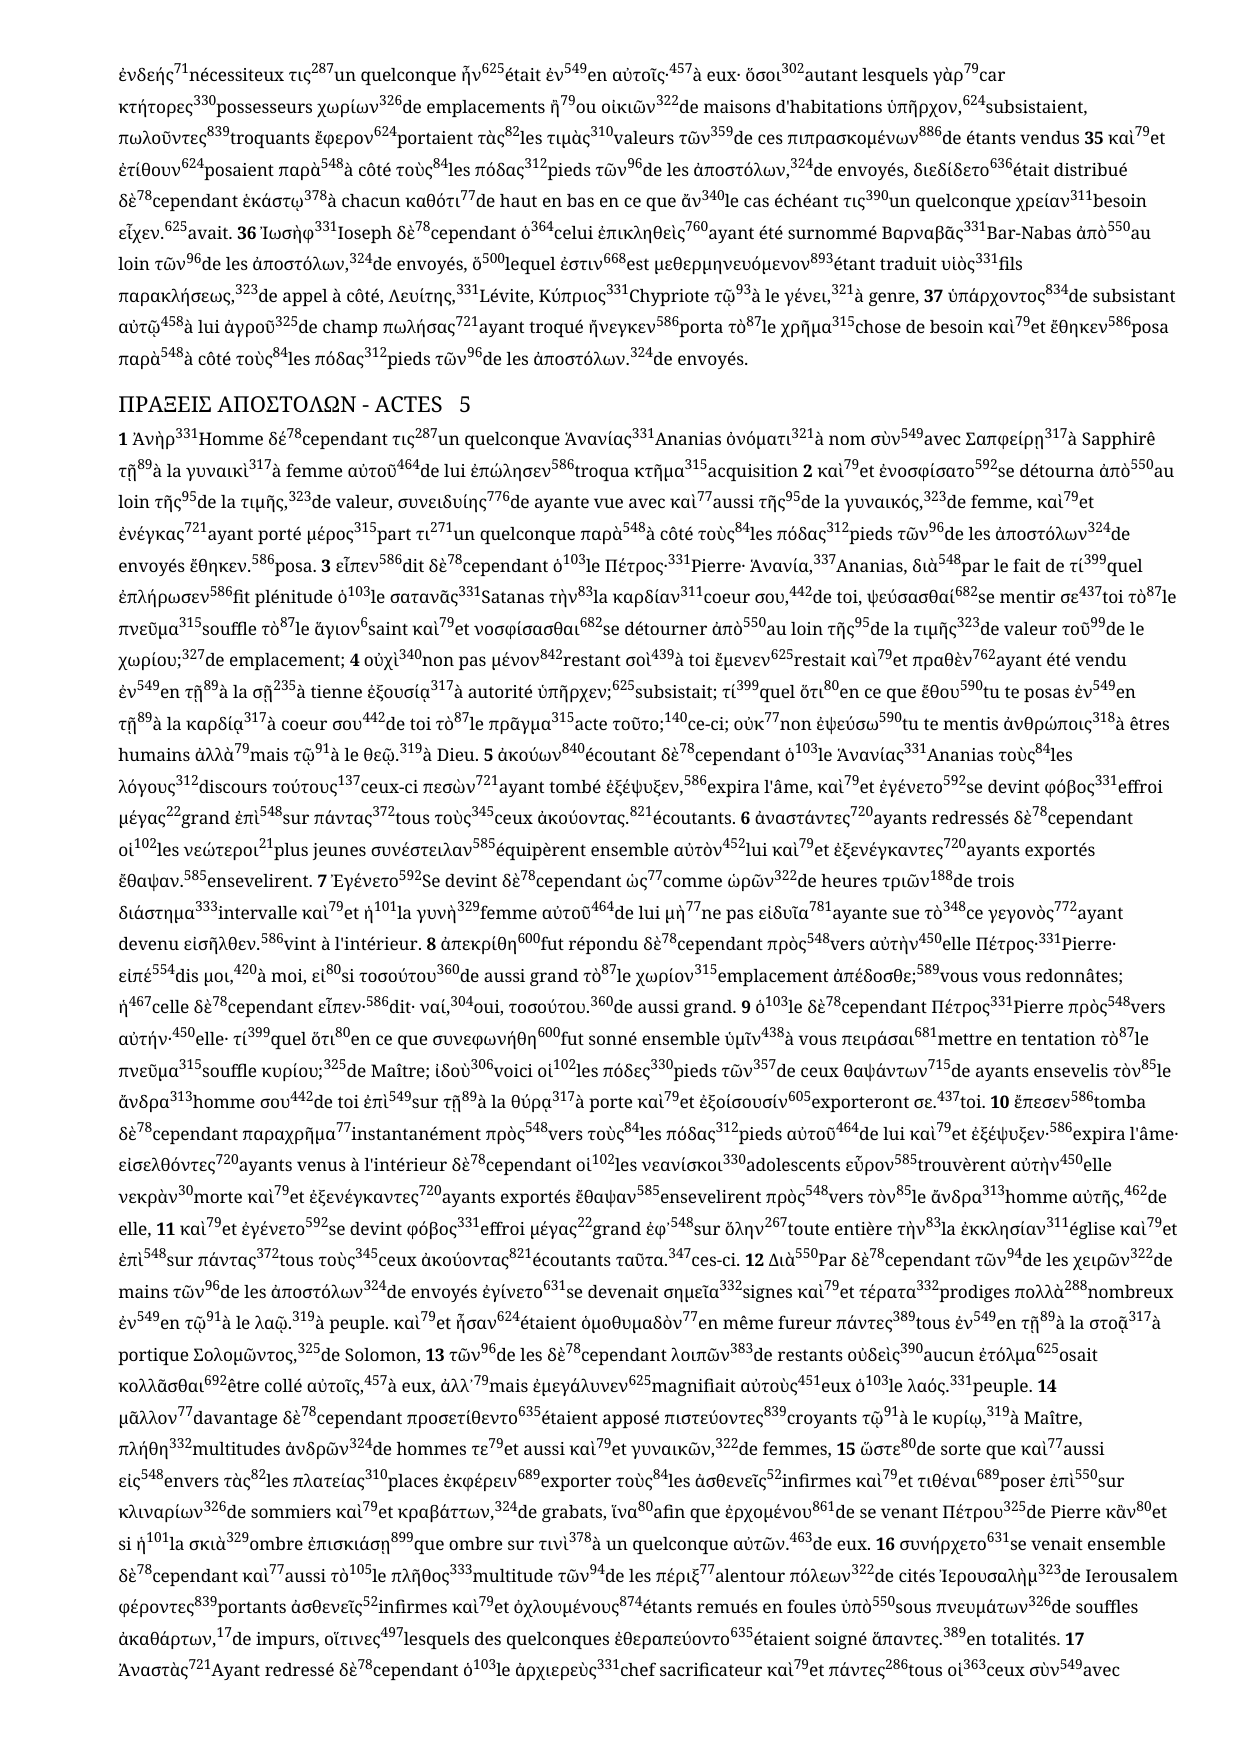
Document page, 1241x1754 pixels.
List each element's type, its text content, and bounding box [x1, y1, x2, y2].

text 1 Ἀνὴρ331Homme δέ78cependant τις287un quelconque Ἁνανίας331Ananias ὀνόματι321à nom σὺν549avec Σαπφείρῃ317à Sapphirê τῇ89à la γυναικὶ317à femme αὐτοῦ464de lui ἐπώλησεν586troqua κτῆμα315acquisition 2 καὶ79et ἐνοσφίσατο592se détourna ἀπὸ550au loin τῆς95de la τιμῆς,323de valeur, συνειδυίης776de ayante vue avec καὶ77aussi τῆς95de la γυναικός,323de femme, καὶ79et ἐνέγκας721ayant porté μέρος315part τι271un quelconque παρὰ548à côté τοὺς84les πόδας312pieds τῶν96de les ἀποστόλων324de envoyés ἔθηκεν.586posa. 3 εἶπεν586dit δὲ78cependant ὁ103le Πέτρος·331Pierre· Ἁνανία,337Ananias, διὰ548par le fait de τί399quel ἐπλήρωσεν586fit plénitude ὁ103le σατανᾶς331Satanas τὴν83la καρδίαν311coeur σου,442de toi, ψεύσασθαί682se mentir σε437toi τὸ87le πνεῦμα315souffle τὸ87le ἅγιον6saint καὶ79et νοσφίσασθαι682se détourner ἀπὸ550au loin τῆς95de la τιμῆς323de valeur τοῦ99de le χωρίου;327de emplacement; 4 οὐχὶ340non pas μένον842restant σοὶ439à toi ἔμενεν625restait καὶ79et πραθὲν762ayant été vendu ἐν549en τῇ89à la σῇ235à tienne ἐξουσίᾳ317à autorité ὑπῆρχεν;625subsistait; τί399quel ὅτι80en ce que ἔθου590tu te posas ἐν549en τῇ89à la καρδίᾳ317à coeur σου442de toi τὸ87le πρᾶγμα315acte τοῦτο;140ce-ci; οὐκ77non ἐψεύσω590tu te mentis ἀνθρώποις318à êtres humains ἀλλὰ79mais τῷ91à le θεῷ.319à Dieu. 5 ἀκούων840écoutant δὲ78cependant ὁ103le Ἁνανίας331Ananias τοὺς84les λόγους312discours τούτους137ceux-ci πεσὼν721ayant tombé ἐξέψυξεν,586expira l'âme, καὶ79et ἐγένετο592se devint φόβος331effroi μέγας22grand ἐπὶ548sur πάντας372tous τοὺς345ceux ἀκούοντας.821écoutants. 6 ἀναστάντες720ayants redressés δὲ78cependant οἱ102les νεώτεροι21plus jeunes συνέστειλαν585équipèrent ensemble αὐτὸν452lui καὶ79et ἐξενέγκαντες720ayants exportés ἔθαψαν.585ensevelirent. 7 Ἐγένετο592Se devint δὲ78cependant ὡς77comme ὡρῶν322de heures τριῶν188de trois διάστημα333intervalle καὶ79et ἡ101la γυνὴ329femme αὐτοῦ464de lui μὴ77ne pas εἰδυῖα781ayante sue τὸ348ce γεγονὸς772ayant devenu εἰσῆλθεν.586vint à l'intérieur. 8 ἀπεκρίθη600fut répondu δὲ78cependant πρὸς548vers αὐτὴν450elle Πέτρος·331Pierre· εἰπέ554dis μοι,420à moi, εἰ80si τοσούτου360de aussi grand τὸ87le χωρίον315emplacement ἀπέδοσθε;589vous vous redonnâtes; ἡ467celle δὲ78cependant εἶπεν·586dit· ναί,304oui, τοσούτου.360de aussi grand. 9 ὁ103le δὲ78cependant Πέτρος331Pierre πρὸς548vers αὐτήν·450elle· τί399quel ὅτι80en ce que συνεφωνήθη600fut sonné ensemble ὑμῖν438à vous πειράσαι681mettre en tentation τὸ87le πνεῦμα315souffle κυρίου;325de Maître; ἰδοὺ306voici οἱ102les πόδες330pieds τῶν357de ceux θαψάντων715de ayants ensevelis τὸν85le ἄνδρα313homme σου442de toi ἐπὶ549sur τῇ89à la θύρᾳ317à porte καὶ79et ἐξοίσουσίν605exporteront σε.437toi. 10 ἔπεσεν586tomba δὲ78cependant παραχρῆμα77instantanément πρὸς548vers τοὺς84les πόδας312pieds αὐτοῦ464de lui καὶ79et ἐξέψυξεν·586expira l'âme· εἰσελθόντες720ayants venus à l'intérieur δὲ78cependant οἱ102les νεανίσκοι330adolescents εὗρον585trouvèrent αὐτὴν450elle νεκρὰν30morte καὶ79et ἐξενέγκαντες720ayants exportés ἔθαψαν585ensevelirent πρὸς548vers τὸν85le ἄνδρα313homme αὐτῆς,462de elle, 11 καὶ79et ἐγένετο592se devint φόβος331effroi μέγας22grand ἐφ᾽548sur ὅλην267toute entière τὴν83la ἐκκλησίαν311église καὶ79et ἐπὶ548sur πάντας372tous τοὺς345ceux ἀκούοντας821écoutants ταῦτα.347ces-ci. 12 Διὰ550Par δὲ78cependant τῶν94de les χειρῶν322de mains τῶν96de les ἀποστόλων324de envoyés ἐγίνετο631se devenait σημεῖα332signes καὶ79et τέρατα332prodiges πολλὰ288nombreux ἐν549en τῷ91à le λαῷ.319à peuple. καὶ79et ἦσαν624étaient ὁμοθυμαδὸν77en même fureur πάντες389tous ἐν549en τῇ89à la στοᾷ317à portique Σολομῶντος,325de Solomon, 13 τῶν96de les δὲ78cependant λοιπῶν383de restants οὐδεὶς390aucun ἐτόλμα625osait κολλᾶσθαι692être collé αὐτοῖς,457à eux, ἀλλ᾽79mais ἐμεγάλυνεν625magnifiait αὐτοὺς451eux ὁ103le λαός.331peuple. 14 μᾶλλον77davantage δὲ78cependant προσετίθεντο635étaient apposé πιστεύοντες839croyants τῷ91à le κυρίῳ,319à Maître, πλήθη332multitudes ἀνδρῶν324de hommes τε79et aussi καὶ79et γυναικῶν,322de femmes, 15 ὥστε80de sorte que καὶ77aussi εἰς548envers τὰς82les πλατείας310places ἐκφέρειν689exporter τοὺς84les ἀσθενεῖς52infirmes καὶ79et τιθέναι689poser ἐπὶ550sur κλιναρίων326de sommiers καὶ79et κραβάττων,324de grabats, ἵνα80afin que ἐρχομένου861de se venant Πέτρου325de Pierre κἂν80et si ἡ101la σκιὰ329ombre ἐπισκιάσῃ899que ombre sur τινὶ378à un quelconque αὐτῶν.463de eux. 16 συνήρχετο631se venait ensemble δὲ78cependant καὶ77aussi τὸ105le πλῆθος333multitude τῶν94de les πέριξ77alentour πόλεων322de cités Ἰερουσαλὴμ323de Ierousalem φέροντες839portants ἀσθενεῖς52infirmes καὶ79et ὀχλουμένους874étants remués en foules ὑπὸ550sous πνευμάτων326de souffles ἀκαθάρτων,17de impurs, οἵτινες497lesquels des quelconques ἐθεραπεύοντο635étaient soigné ἅπαντες.389en totalités. 17 Ἀναστὰς721Ayant redressé δὲ78cependant ὁ103le ἀρχιερεὺς331chef sacrificateur καὶ79et πάντες286tous οἱ363ceux σὺν549avec αὐτῷ,458à lui, ἡ101la οὖσα838étante αἵρεσις329hérésie τῶν96de les Σαδδουκαίων,324de Sadducéens, ἐπλήσθησαν599furent rempli ζήλου325de zèle 18 καὶ79et ἐπέβαλον585surjetèrent τὰς242les χεῖρας310mains ἐπὶ548sur τοὺς84les ἀποστόλους312envoyés καὶ79et ἔθεντο591se posèrent αὐτοὺς451eux ἐν549en τηρήσει317à garde δημοσίᾳ.8à publique. 19 Ἄγγελος331Messager δὲ78cependant κυρίου325de Maître διὰ550par νυκτὸς323de nuit ἤνοιξε586ouvrit τὰς82les θύρας310portes τῆς95de la φυλακῆς323de gardiennage ἐξαγαγών721ayant conduit dehors τε79et aussi αὐτοὺς451eux εἶπεν·586dit· 20 πορεύεσθε573que vous vous allez καὶ79et σταθέντες759ayants étés dressés λαλεῖτε569bavardez ἐν549en τῷ93à le ἱερῷ321à sanctuaire τῷ91à le λαῷ319à peuple πάντα270tous τὰ86les ῥήματα314oraux τῆς95de la ζωῆς323de vie ταύτης.148de celle-ci. 21 ἀκούσαντες720ayants écoutés δὲ78cependant εἰσῆλθον585vinrent à l'intérieur ὑπὸ548sous τὸν85le ὄρθρον313aube εἰς548envers τὸ87le ἱερὸν315sanctuaire καὶ79et ἐδίδασκον.624enseignaient. Παραγενόμενος740Se ayant devenu à côté δὲ78cependant ὁ103le ἀρχιερεὺς331chef sacrificateur καὶ79et οἱ363ceux σὺν549avec αὐτῷ458à lui συνεκάλεσαν585appelèrent ensemble τὸ87le συνέδριον315sanhédrin καὶ79et πᾶσαν267toute τὴν83la γερουσίαν311gérousie τῶν96de les υἱῶν324de fils Ἰσραὴλ325de Israël καὶ79et ἀπέστειλαν585envoyèrent εἰς548envers τὸ87le δεσμωτήριον315détention ἀχθῆναι683être conduit αὐτούς.451eux. 22 οἱ468ceux δὲ78cependant παραγενόμενοι739se ayants devenus à côté ὑπηρέται330ministres οὐχ77non εὗρον585trouvèrent αὐτοὺς451eux ἐν549en τῇ89à la φυλακῇ·317à gardiennage· ἀναστρέψαντες720ayants tournés de bas en haut δὲ78cependant ἀπήγγειλαν585rapportèrent annonce 23 λέγοντες839disants ὅτι80en ce que τὸ87le δεσμωτήριον315détention εὕρομεν581nous trouvâmes κεκλεισμένον798ayant été fermé à clef ἐν549en πάσῃ273à toute ἀσφαλείᾳ317à sécurité καὶ79et τοὺς84les φύλακας312gardiens ἑστῶτας769ayants dressés ἐπὶ550sur τῶν94de les θυρῶν,322de portes, ἀνοίξαντες720ayants ouverts δὲ78cependant ἔσω77dedans οὐδένα373aucun εὕρομεν.581nous trouvâmes. 24 ὡς80comme δὲ78cependant ἤκουσαν585écoutèrent τοὺς84les λόγους312discours τούτους137ceux-ci ὅ103le τε79et aussi στρατηγὸς331stratège τοῦ99de le ἱεροῦ327de sanctuaire καὶ79et οἱ102les ἀρχιερεῖς,330chefs sacrificateurs, διηπόρουν624hésitaient complètement περὶ550autour αὐτῶν463de eux τί412quel ἂν340le cas échéant γένοιτο696que se devienne τοῦτο.366ce-ci. 25 παραγενόμενος740se ayant devenu à côté δέ78cependant τις390un quelconque ἀπήγγειλεν586rapporta annonce αὐτοῖς457à eux ὅτι80en ce que ἰδοὺ306voici οἱ102les ἄνδρες330hommes οὓς479lesquels ἔθεσθε589vous vous posâtes ἐν549en τῇ89à la φυλακῇ317à gardiennage εἰσὶν667sont ἐν549en τῷ93à le ἱερῷ321à sanctuaire ἑστῶτες782ayants dressés καὶ79et διδάσκοντες839enseignants τὸν85le λαόν.313peuple. 26 Τότε77Alors ἀπελθὼν721ayant éloigné ὁ103le στρατηγὸς331stratège σὺν549avec τοῖς90à les ὑπηρέταις318à ministres ἦγεν625conduisait αὐτοὺς451eux οὐ77non μετὰ550avec βίας,323de violence, ἐφοβοῦντο630se effrayaient γὰρ79car τὸν85le λαὸν313peuple μὴ80ne pas λιθασθῶσιν.910que soient pierré. 27 Ἀγαγόντες720Ayants conduits δὲ78cependant αὐτοὺς451eux ἔστησαν585dressèrent ἐν549en τῷ93à le συνεδρίῳ.321à sanhédrin. καὶ79et ἐπηρώτησεν586demanda sur αὐτοὺς451eux ὁ103le ἀρχιερεὺς331chef sacrificateur 28 λέγων·840disant· [οὐ]77[non] παραγγελίᾳ317à message d'à côté παρηγγείλαμεν581nous messageâmes à côté ὑμῖν438à vous μὴ77ne pas διδάσκειν689enseigner ἐπὶ549sur τῷ93à le ὀνόματι321à nom τούτῳ,146à ce-ci, καὶ79et ἰδοὺ306voici πεπληρώκατε639vous avez fait plénitude τὴν83la Ἰερουσαλὴμ311Ierousalem τῆς95de la διδαχῆς323de enseignement ὑμῶν441de vous καὶ79et βούλεσθε671vous vous avez dessein ἐπαγαγεῖν681mener sur ἐφ᾽548sur ἡμᾶς416nous τὸ87le αἷμα315sang τοῦ97de le ἀνθρώπου325de être humain τούτου.150de celui-ci. 29 Ἀποκριθεὶς760Ayant été répondu δὲ78cependant Πέτρος331Pierre καὶ79et οἱ102les ἀπόστολοι330envoyés εἶπαν·585dirent· πειθαρχεῖν689obéir à l'autorité δεῖ668attache de lien θεῷ319à Dieu μᾶλλον77davantage ἢ79ou ἀνθρώποις.318à êtres humains. 30 ὁ103le θεὸς331Dieu τῶν96de les πατέρων324de pères ἡμῶν423de nous ἤγειρεν586éveilla Ἰησοῦν313Iésous ὃν480lequel ὑμεῖς447vous διεχειρίσασθε589vous vous manipulâtes en séparant κρεμάσαντες720ayants suspendus ἐπὶ550sur ξύλου·327de bois· 31 τοῦτον346celui-ci ὁ103le θεὸς331Dieu ἀρχηγὸν313chef conducteur καὶ79et σωτῆρα313sauveur ὕψωσεν586haussa τῇ89à la δεξιᾷ57à droite αὐτοῦ464de lui [τοῦ]360[de ce] δοῦναι681donner μετάνοιαν311transintelligence τῷ91à le Ἰσραὴλ319à Israël καὶ79et ἄφεσιν311abandon ἁμαρτιῶν.322de fautes. 32 καὶ79et ἡμεῖς430nous ἐσμεν663nous sommes μάρτυρες330témoins τῶν98de les ῥημάτων326de oraux τούτων151de ces-ci καὶ79et τὸ105le πνεῦμα333souffle τὸ105le ἅγιον24saint ὃ482lequel ἔδωκεν586donna ὁ103le θεὸς331Dieu τοῖς351à ceux πειθαρχοῦσιν827à obéissants à l'autorité αὐτῷ.458à lui. 33 Οἱ468Ceux δὲ78cependant ἀκούσαντες720ayants écoutés διεπρίοντο635étaient scié au travers καὶ79et ἐβούλοντο630se avaient dessein ἀνελεῖν681saisir de bas en haut αὐτούς.451eux. 34 ἀναστὰς721ayant redressé δέ78cependant τις287un quelconque ἐν549en τῷ93à le συνεδρίῳ321à sanhédrin Φαρισαῖος331Pharisien ὀνόματι321à nom Γαμαλιήλ,331Gamaliel, νομοδιδάσκαλος331enseignant légiste τίμιος22de valeur παντὶ275à tout τῷ91à le λαῷ,319à peuple, ἐκέλευσεν586ordonna ἔξω77au-dehors βραχὺ55court τοὺς84les ἀνθρώπους312êtres humains ποιῆσαι681faire 35 εἶπέν586dit τε79et aussi πρὸς548vers αὐτούς·451eux· ἄνδρες336hommes Ἰσραηλῖται,336Israélites, προσέχετε569attenez ἑαυτοῖς519à vous-mêmes ἐπὶ549sur τοῖς90à les ἀνθρώποις318à êtres humains τούτοις143à ceux-ci τί399quel μέλλετε665vous imminez πράσσειν.689pratiquer. 36 πρὸ550d'avant γὰρ79car τούτων147de celles-ci τῶν94de les ἡμερῶν322de journées ἀνέστη586redressa Θευδᾶς331Theudas λέγων840disant εἶναί689être τινα373un quelconque ἑαυτόν,528lui-même, ᾧ486à lequel προσεκλίθη600fut rejoint ἀνδρῶν324de hommes ἀριθμὸς331nombre ὡς77comme τετρακοσίων·64de quatre cents· ὃς498lequel ἀνῃρέθη,600fut saisi de bas en haut, καὶ79et πάντες389tous ὅσοι497autant lesquels ἐπείθοντο635étaient persuadé αὐτῷ458à lui διελύθησαν599furent dissous complètement καὶ79et ἐγένοντο591se devinrent εἰς548envers οὐδέν.375aucun. 37 μετὰ548après τοῦτον346celui-ci ἀνέστη586redressa Ἰούδας331Iouda ὁ103le Γαλιλαῖος22Galiléen ἐν549en ταῖς88à les ἡμέραις316à journées τῆς95de la ἀπογραφῆς323de apographe καὶ79et ἀπέστησεν586dressa au loin λαὸν313peuple ὀπίσω552derrière αὐτοῦ·464de lui· κἀκεῖνος364et celui-là ἀπώλετο592se perdit au loin καὶ79et πάντες389tous ὅσοι497autant lesquels ἐπείθοντο635étaient persuadé αὐτῷ458à lui διεσκορπίσθησαν.599furent dispersé au travers. 38 καὶ79et τὰ347ces νῦν77maintenant λέγω664je dis ὑμῖν,438à vous, ἀπόστητε553dressez au loin ἀπὸ550au loin τῶν96de les ἀνθρώπων324de êtres humains τούτων149de ceux-ci καὶ79et ἄφετε553abandonnez αὐτούς·451eux· ὅτι80en ce que ἐὰν80si le cas échéant ᾖ921que soit ἐξ550hors ἀνθρώπων324de êtres humains ἡ101la βουλὴ329dessein αὕτη154celle-ci ἢ79ou τὸ105le ἔργον333travail τοῦτο,158ce-ci, καταλυθήσεται,619sera délié vers le bas, 39 εἰ80si δὲ78cependant ἐκ550hors θεοῦ325de Dieu ἐστιν,668est, οὐ77non δυνήσεσθε609vous vous pourrez καταλῦσαι681délier vers le bas αὐτούς,451eux, μήποτε80de peur que καὶ77aussi θεομάχοι70combattants Dieu εὑρεθῆτε.908que vous soyez trouvé. ἐπείσθησαν599furent persuadé δὲ78cependant αὐτῷ458à lui 40 καὶ79et προσκαλεσάμενοι739se ayants appelés auprès τοὺς84les ἀποστόλους312envoyés δείραντες720ayants pelés παρήγγειλαν585messagèrent à côté μὴ77ne pas λαλεῖν689bavarder ἐπὶ549sur τῷ93à le ὀνόματι321à nom τοῦ97de le Ἰησοῦ325de Iésous καὶ79et ἀπέλυσαν.585délièrent au loin. 41 Οἱ468Ceux μὲν340certes οὖν79donc ἐπορεύοντο630se allaient χαίροντες839étants de joie ἀπὸ550au loin προσώπου327de face τοῦ99de le συνεδρίου,327de sanhédrin, ὅτι80en ce que κατηξιώθησαν599furent jugé digne de haut en bas ὑπὲρ550au-dessus τοῦ259de le ὀνόματος327de nom ἀτιμασθῆναι,683être dévalorisé, 42 πᾶσάν267toute τε79et aussi ἡμέραν311journée ἐν549en τῷ93à le ἱερῷ321à sanctuaire καὶ79et κατ᾽548selon οἶκον313maison οὐκ77non ἐπαύοντο630se pausaient διδάσκοντες839enseignants καὶ79et εὐαγγελιζόμενοι866se évangélisants τὸν85le χριστὸν313Christ Ἰησοῦν.313Iésous. [118, 423, 1181, 1682]
text ΠΡΑΞΕΙΣ ΑΠΟΣΤΟΛΩΝ - ACTES 5 [118, 389, 1181, 419]
text 1 Λαλούντων833de Bavardants δὲ78cependant αὐτῶν463de eux πρὸς548vers τὸν85le λαὸν313peuple ἐπέστησαν585présentèrent αὐτοῖς457à eux οἱ102les ἱερεῖς330sacrificateurs καὶ79et ὁ103le στρατηγὸς331stratège τοῦ99de le ἱεροῦ327de sanctuaire καὶ79et οἱ102les Σαδδουκαῖοι,330Sadducéens, 2 διαπονούμενοι866se peinants au travers διὰ548par le fait de τὸ348ce διδάσκειν689enseigner αὐτοὺς451eux τὸν85le λαὸν313peuple καὶ79et καταγγέλλειν689annoncer de haut en bas ἐν549en τῷ91à le Ἰησοῦ319à Iésous τὴν83la ἀνάστασιν311redressement τὴν478celle ἐκ550hors νεκρῶν,64de morts, 3 καὶ79et ἐπέβαλον585surjetèrent αὐτοῖς457à eux τὰς242les χεῖρας310mains καὶ79et ἔθεντο591se posèrent εἰς548envers τήρησιν311garde εἰς548envers τὴν344celle αὔριον·77demain· ἦν625était γὰρ79car ἑσπέρα329soirée ἤδη.77déjà. 4 πολλοὶ389nombreux δὲ78cependant τῶν357de ceux ἀκουσάντων715de ayants écoutés τὸν85le λόγον313discours ἐπίστευσαν585crurent καὶ79et ἐγενήθη600fut devenu [ὁ]364[celui] ἀριθμὸς331nombre τῶν96de les ἀνδρῶν324de hommes [ὡς]80[comme] χιλιάδες328milliers πέντε.194cinq. 5 Ἐγένετο592Se devint δὲ78cependant ἐπὶ548sur τὴν344celle αὔριον77demain συναχθῆναι683être mené ensemble αὐτῶν463de eux τοὺς84les ἄρχοντας312chefs καὶ79et τοὺς84les πρεσβυτέρους52plus anciens καὶ79et τοὺς84les γραμματεῖς312lettrés ἐν549en Ἰερουσαλήμ,317à Ierousalem, 6 καὶ79et Ἅννας331Anna ὁ103le ἀρχιερεὺς331chef sacrificateur καὶ79et Καϊάφας331Kaiapha καὶ79et Ἰωάννης331Ioannes καὶ79et Ἀλέξανδρος331Alexandre καὶ79et ὅσοι497autant lesquels ἦσαν624étaient ἐκ550hors γένους327de genre ἀρχιερατικοῦ,18de chef sacrifique, 7 καὶ79et στήσαντες720ayants dressés αὐτοὺς451eux ἐν549en τῷ93à le μέσῳ61à au milieu ἐπυνθάνοντο·630se enquéraient· ἐν549en ποίᾳ164à quelle δυνάμει317à puissance ἢ79ou ἐν549en ποίῳ167à quel ὀνόματι321à nom ἐποιήσατε583vous fîtes τοῦτο348ce-ci ὑμεῖς;447vous; 8 Τότε77Alors Πέτρος331Pierre πλησθεὶς760ayant été rempli πνεύματος327de souffle ἁγίου18de saint εἶπεν586dit πρὸς548vers αὐτούς·451eux· ἄρχοντες336chefs τοῦ97de le λαοῦ325de peuple καὶ79et πρεσβύτεροι,75plus anciens, 9 εἰ80si ἡμεῖς430nous σήμερον77aujourd'hui ἀνακρινόμεθα675nous sommes jugés de bas en haut ἐπὶ549sur εὐεργεσίᾳ317à travaillance au bien ἀνθρώπου325de être humain ἀσθενοῦς16de infirme ἐν549en τίνι402à quel οὗτος364celui-ci σέσωται,654a été sauvé, 10 γνωστὸν49connu ἔστω572soit πᾶσιν377à tous ὑμῖν438à vous καὶ79et παντὶ275à tout τῷ91à le λαῷ319à peuple Ἰσραὴλ325de Israël ὅτι80en ce que ἐν549en τῷ93à le ὀνόματι321à nom Ἰησοῦ325de Iésous Χριστοῦ325de Christ τοῦ97de le Ναζωραίου325de Nazoréen ὃν480lequel ὑμεῖς447vous ἐσταυρώσατε,583vous crucifiâtes, ὃν480lequel ὁ103le θεὸς331Dieu ἤγειρεν586éveilla ἐκ550hors νεκρῶν,64de morts, ἐν549en τούτῳ354à ce-ci οὗτος364celui-ci παρέστηκεν642a dressé à côté ἐνώπιον552en devant ὑμῶν441de vous ὑγιής.71sain. 11 οὗτός364celui-ci ἐστιν668est ὁ103le λίθος,331pierre, ὁ364celui ἐξουθενηθεὶς760ayant été exclu comme rien ὑφ᾽550sous ὑμῶν441de vous τῶν96de les οἰκοδόμων,324de édificateurs de maisons, ὁ498celui γενόμενος740se ayant devenu εἰς548envers κεφαλὴν311tête γωνίας.323de coin. 12 καὶ79et οὐκ77non ἔστιν668est ἐν549en ἄλλῳ378à autre οὐδενὶ275à aucun ἡ101la σωτηρία,329sauvetage, οὐδὲ77non cependant γὰρ79car ὄνομά333nom ἐστιν668est ἕτερον134autre-différent ὑπὸ548sous τὸν85le οὐρανὸν313ciel τὸ366ce δεδομένον815ayant été donné ἐν549en ἀνθρώποις318à êtres humains ἐν549en ᾧ488à lequel δεῖ668attache de lien σωθῆναι683être sauvé ἡμᾶς.416nous. 13 Θεωροῦντες839Observants δὲ78cependant τὴν83la τοῦ97de le Πέτρου325de Pierre παρρησίαν311oralité franche καὶ79et Ἰωάννου325de Ioannes καὶ79et καταλαβόμενοι739se ayants pris contre ὅτι80en ce que ἄνθρωποι330êtres humains ἀγράμματοί21illettrés εἰσιν667sont καὶ79et ἰδιῶται,330idiots, ἐθαύμαζον624étonnaient ἐπεγίνωσκόν624reconnaissaient τε79et aussi αὐτοὺς451eux ὅτι80en ce que σὺν549avec τῷ91à le Ἰησοῦ319à Iésous ἦσαν,624étaient, 14 τόν85le τε79et aussi ἄνθρωπον313être humain βλέποντες839regardants σὺν549avec αὐτοῖς457à eux ἑστῶτα770ayant dressé τὸν346celui τεθεραπευμένον796ayant été soigné οὐδὲν375aucun εἶχον624avaient ἀντειπεῖν.681contredire. 15 κελεύσαντες720ayants ordonnés δὲ78cependant αὐτοὺς451eux ἔξω552au-dehors τοῦ99de le συνεδρίου327de sanhédrin ἀπελθεῖν681éloigner συνέβαλλον624jetaient ensemble πρὸς548vers ἀλλήλους501les uns les autres 16 λέγοντες·839disants· τί399quel ποιήσωμεν894que nous fassions τοῖς90à les ἀνθρώποις318à êtres humains τούτοις;143à ceux-ci; ὅτι80en ce que μὲν77certes γὰρ79car γνωστὸν24connu σημεῖον333signe γέγονεν642a devenu δι᾽550par αὐτῶν463de eux πᾶσιν377à tous τοῖς351à ceux κατοικοῦσιν827à établissants maison d'habitation Ἰερουσαλὴμ311Ierousalem φανερὸν49visible καὶ79et οὐ77non δυνάμεθα669nous nous pouvons ἀρνεῖσθαι·690se nier· 17 ἀλλ᾽79mais ἵνα80afin que μὴ77ne pas ἐπὶ548sur πλεῖον73plus nombreusement διανεμηθῇ911que soit distribué en séparant εἰς548envers τὸν85le λαὸν313peuple ἀπειλησώμεθα900que nous nous menacions αὐτοῖς457à eux μηκέτι77ne pas plus λαλεῖν689bavarder ἐπὶ549sur τῷ93à le ὀνόματι321à nom τούτῳ146à ce-ci μηδενὶ378à pas un ἀνθρώπων.324de êtres humains. 18 Καὶ79Et καλέσαντες720ayants appelés αὐτοὺς451eux παρήγγειλαν585messagèrent à côté τὸ348ce καθόλου77absolument μὴ77ne pas φθέγγεσθαι690se prononcer un son μηδὲ79ni cependant διδάσκειν689enseigner ἐπὶ549sur τῷ93à le ὀνόματι321à nom τοῦ97de le Ἰησοῦ.325de Iésous. 19 ὁ103le δὲ78cependant Πέτρος331Pierre καὶ79et Ἰωάννης331Ioannes ἀποκριθέντες759ayants étés répondus εἶπον585dirent πρὸς548vers αὐτούς·451eux· εἰ80si δίκαιόν49juste ἐστιν668est ἐνώπιον552en devant τοῦ97de le θεοῦ325de Dieu ὑμῶν441de vous ἀκούειν689écouter μᾶλλον77davantage ἢ79ou τοῦ97de le θεοῦ,325de Dieu, κρίνατε·553jugez· 20 οὐ77non δυνάμεθα669nous nous pouvons γὰρ79car ἡμεῖς430nous ἃ481lesquels εἴδαμεν581nous vîmes καὶ79et ἠκούσαμεν581nous écoutâmes μὴ77ne pas λαλεῖν.689bavarder. 21 οἱ468ceux δὲ78cependant προσαπειλησάμενοι739se ayants menacés auprès ἀπέλυσαν585délièrent au loin αὐτούς,451eux, μηδὲν375pas un εὑρίσκοντες839trouvants τὸ348ce πῶς77comment? κολάσωνται904que se corrigent αὐτούς,451eux, διὰ548par le fait de τὸν85le λαόν,313peuple, ὅτι80en ce que πάντες389tous ἐδόξαζον624glorifiaient τὸν85le θεὸν313Dieu ἐπὶ549sur τῷ354à ce γεγονότι·775à ayant devenu· 22 ἐτῶν326de ans γὰρ79car ἦν625était πλειόνων17de plus nombreusement τεσσεράκοντα192de quarante ὁ103le ἄνθρωπος331être humain ἐφ᾽548sur ὃν480lequel γεγόνει659avait devenu τὸ105le σημεῖον333signe τοῦτο158ce-ci τῆς95de la ἰάσεως.323de guérison. 23 Ἀπολυθέντες759Ayants étés déliés au loin δὲ78cependant ἦλθον585vinrent πρὸς548vers τοὺς244les ἰδίους345en propres καὶ79et ἀπήγγειλαν585rapportèrent annonce ὅσα481autant lesquels πρὸς548vers αὐτοὺς451eux οἱ102les ἀρχιερεῖς330chefs sacrificateurs καὶ79et οἱ102les πρεσβύτεροι70plus anciens εἶπαν.585dirent. 24 οἱ497ceux δὲ78cependant ἀκούσαντες720ayants écoutés ὁμοθυμαδὸν77en même fureur ἦραν585levèrent φωνὴν311son de voix πρὸς548vers τὸν85le θεὸν313Dieu καὶ79et εἶπαν·585dirent· δέσποτα,337despote, σὺ448toi ὁ103le ποιήσας721ayant fait τὸν85le οὐρανὸν313ciel καὶ79et τὴν83la γῆν311terre καὶ79et τὴν83la θάλασσαν311mer καὶ79et πάντα270tous τὰ347ces ἐν549en αὐτοῖς,459à eux, 25 ὁ364celui τοῦ97de le πατρὸς325de père ἡμῶν423de nous διὰ550par πνεύματος327de souffle ἁγίου18de saint στόματος327de bouche Δαυὶδ325de Dauid παιδός325de jeune servant σου442de toi εἰπών·721ayant dit· ἱνατί77pourquoi ἐφρύαξαν585frémirent ἔθνη332ethnies καὶ79et λαοὶ330peuples ἐμελέτησαν585occupèrent κενά;54vides; 26 παρέστησαν585dressèrent à côté οἱ102les βασιλεῖς330rois τῆς95de la γῆς323de terre καὶ79et οἱ102les ἄρχοντες330chefs συνήχθησαν599furent mené ensemble ἐπὶ548sur τὸ87le αὐτὸ545même κατὰ550contre τοῦ97de le κυρίου325de Maître καὶ79et κατὰ550contre τοῦ97de le χριστοῦ325de Christ αὐτοῦ.464de lui. 27 συνήχθησαν599furent mené ensemble γὰρ79car ἐπ᾽550sur ἀληθείας323de vérité ἐν549en τῇ89à la πόλει317à cité ταύτῃ142à celle-ci ἐπὶ548sur τὸν85le ἅγιον4saint παῖδά313jeune servant σου442de toi Ἰησοῦν313Iésous ὃν480lequel ἔχρισας,584tu oignis, Ἡρῴδης331Hérode τε79et aussi καὶ79et Πόντιος331Pontius Πιλᾶτος331Pilatus σὺν549avec ἔθνεσιν320à ethnies καὶ79et λαοῖς318à peuples Ἰσραήλ,325de Israël, 28 ποιῆσαι681faire ὅσα481autant lesquels ἡ101la χείρ329main σου442de toi καὶ79et ἡ101la βουλή329dessein [σου]442[de toi] προώρισεν586prédétermina γενέσθαι.682se devenir. 29 καὶ79et τὰ347ces νῦν,77maintenant, κύριε,337Maître, ἔπιδε554vois dessus ἐπὶ548sur τὰς82les ἀπειλὰς310menaces αὐτῶν463de eux καὶ79et δὸς554donne τοῖς90à les δούλοις318à mâles esclaves σου442de toi μετὰ550avec παρρησίας323de oralité franche πάσης279de toute λαλεῖν689bavarder τὸν85le λόγον313discours σου,442de toi, 30 ἐν549en τῷ354à ce τὴν83la χεῖρά311main [σου]442[de toi] ἐκτείνειν689étendre dehors σε437toi εἰς548envers ἴασιν311guérison καὶ79et σημεῖα314signes καὶ79et τέρατα314prodiges γίνεσθαι690se devenir διὰ550par τοῦ99de le ὀνόματος327de nom τοῦ97de le ἁγίου16de saint παιδός325de jeune servant σου442de toi Ἰησοῦ.325de Iésous. 31 καὶ79et δεηθέντων753de ayants étés attachés de lien αὐτῶν463de eux ἐσαλεύθη600fut ébranlé ὁ103le τόπος331lieu ἐν549en ᾧ486à lequel ἦσαν624étaient συνηγμένοι,812ayants étés menés ensemble, καὶ79et ἐπλήσθησαν599furent rempli ἅπαντες389en totalités τοῦ99de le ἁγίου18de saint πνεύματος327de souffle καὶ79et ἐλάλουν624bavardaient τὸν85le λόγον313discours τοῦ97de le θεοῦ325de Dieu μετὰ550avec παρρησίας.323de oralité franche. 32 Τοῦ99de Le δὲ78cependant πλήθους327de multitude τῶν357de ceux πιστευσάντων715de ayants crus ἦν625était καρδία329coeur καὶ79et ψυχὴ329âme μία,195une, καὶ79et οὐδὲ79non cependant εἷς71un τι375un quelconque τῶν359de ces ὑπαρχόντων835de subsistants αὐτῷ458à lui ἔλεγεν625disait ἴδιον346en propre εἶναι689être ἀλλ᾽79mais ἦν625était αὐτοῖς457à eux πάντα391tous κοινά.48communs. 33 καὶ79et δυνάμει317à puissance μεγάλῃ8à grande ἀπεδίδουν624redonnaient τὸ87le μαρτύριον315témoignage οἱ102les ἀπόστολοι330envoyés τῆς95de la ἀναστάσεως323de redressement τοῦ97de le κυρίου325de Maître Ἰησοῦ,325de Iésous, χάρις329grâce τε79et aussi μεγάλη20grande ἦν625était ἐπὶ548sur πάντας268tous αὐτούς.451eux. 34 οὐδὲ77non cependant γὰρ79car ἐνδεής71nécessiteux τις287un quelconque ἦν625était ἐν549en αὐτοῖς·457à eux· ὅσοι302autant lesquels γὰρ79car κτήτορες330possesseurs χωρίων326de emplacements ἢ79ou οἰκιῶν322de maisons d'habitations ὑπῆρχον,624subsistaient, πωλοῦντες839troquants ἔφερον624portaient τὰς82les τιμὰς310valeurs τῶν359de ces πιπρασκομένων886de étants vendus 35 καὶ79et ἐτίθουν624posaient παρὰ548à côté τοὺς84les πόδας312pieds τῶν96de les ἀποστόλων,324de envoyés, διεδίδετο636était distribué δὲ78cependant ἑκάστῳ378à chacun καθότι77de haut en bas en ce que ἄν340le cas échéant τις390un quelconque χρείαν311besoin εἶχεν.625avait. 36 Ἰωσὴφ331Ioseph δὲ78cependant ὁ364celui ἐπικληθεὶς760ayant été surnommé Βαρναβᾶς331Bar-Nabas ἀπὸ550au loin τῶν96de les ἀποστόλων,324de envoyés, ὅ500lequel ἐστιν668est μεθερμηνευόμενον893étant traduit υἱὸς331fils παρακλήσεως,323de appel à côté, Λευίτης,331Lévite, Κύπριος331Chypriote τῷ93à le γένει,321à genre, 37 ὑπάρχοντος834de subsistant αὐτῷ458à lui ἀγροῦ325de champ πωλήσας721ayant troqué ἤνεγκεν586porta τὸ87le χρῆμα315chose de besoin καὶ79et ἔθηκεν586posa παρὰ548à côté τοὺς84les πόδας312pieds τῶν96de les ἀποστόλων.324de envoyés. [118, 59, 1181, 371]
